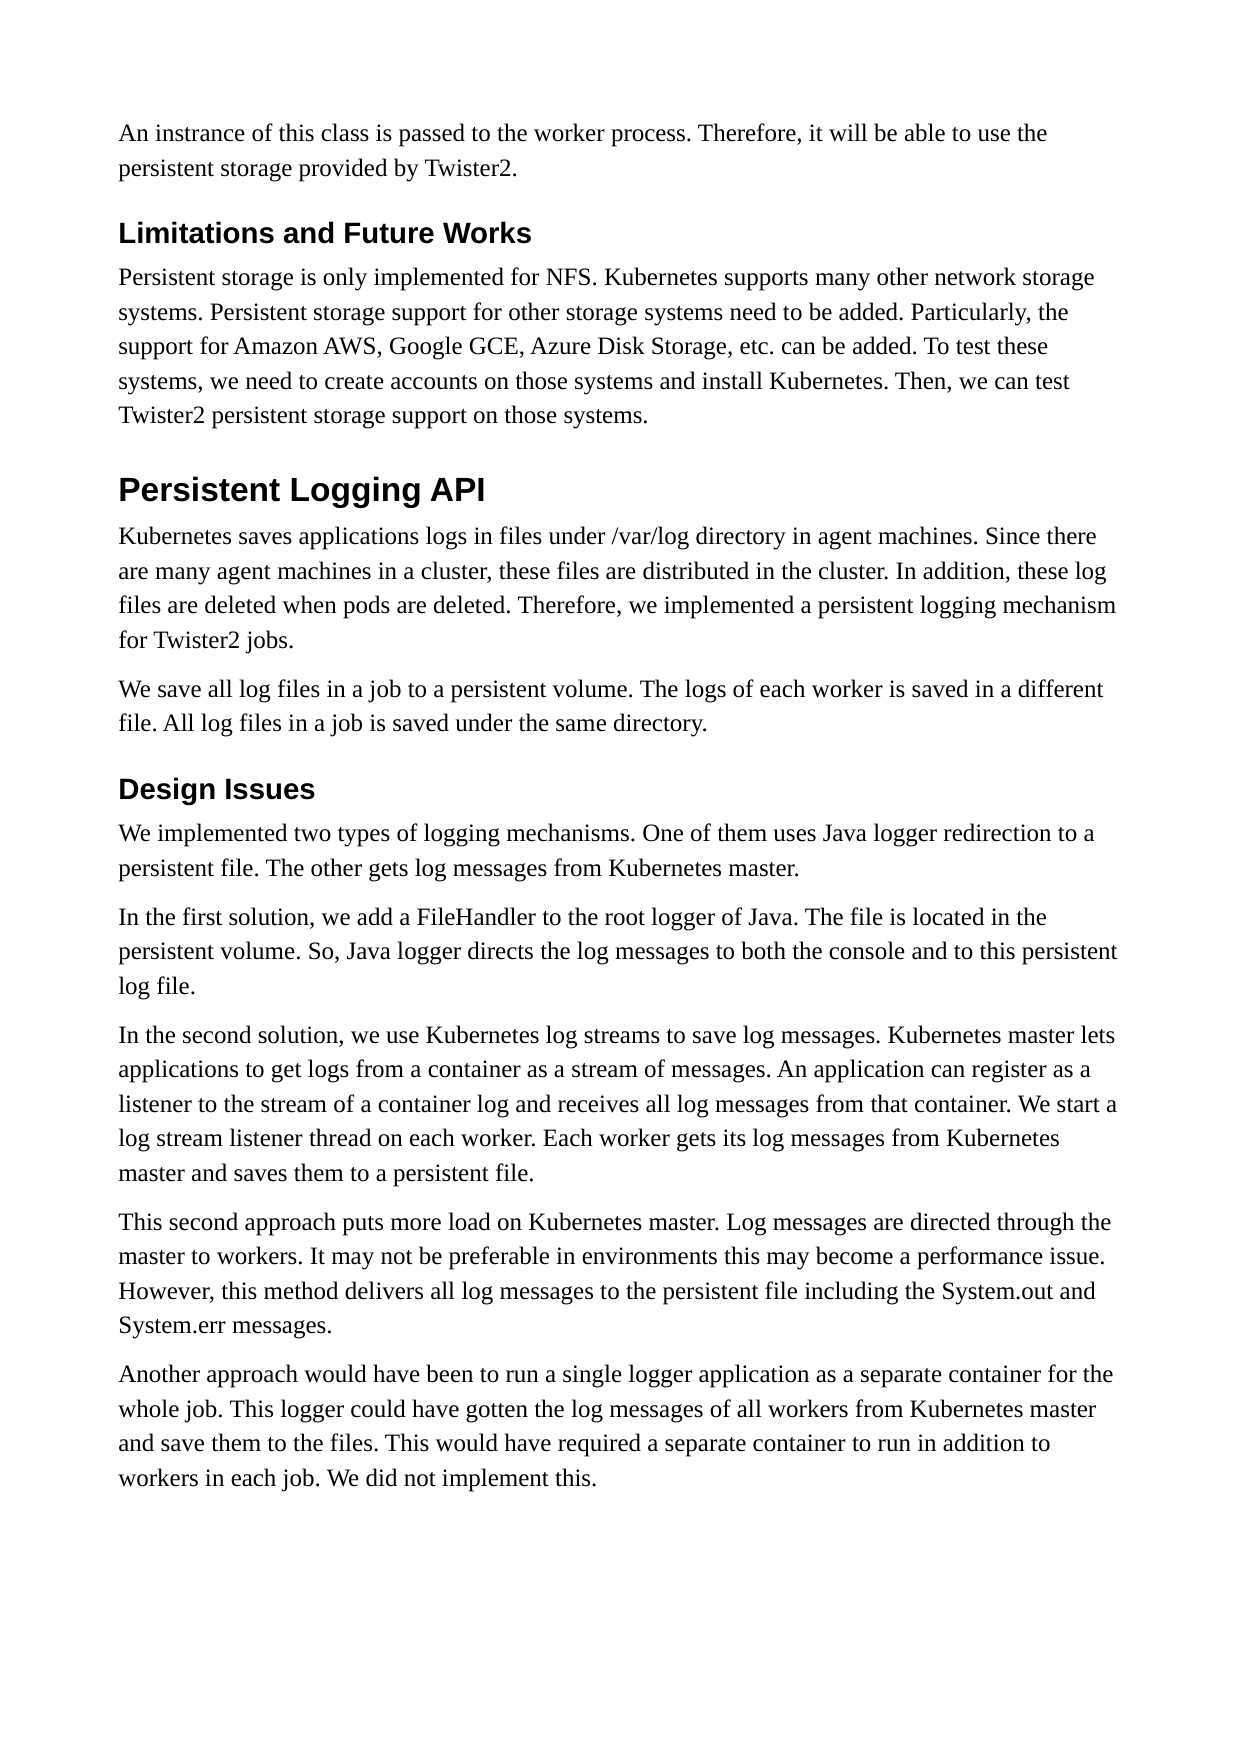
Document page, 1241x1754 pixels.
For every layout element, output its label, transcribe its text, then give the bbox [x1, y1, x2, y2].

subtitle Persistent Logging API [118, 470, 1122, 509]
text In the second solution, we use Kubernetes log streams to save log messages. Kubernetes master lets applications to get logs from a container as a stream of messages. An application can register as a listener to the stream of a container log and receives all log messages from that container. We start a log stream listener thread on each worker. Each worker gets its log messages from Kubernetes master and saves them to a persistent file. [118, 1020, 1122, 1187]
subtitle Limitations and Future Works [118, 216, 1122, 250]
text We save all log files in a job to a persistent volume. The logs of each worker is saved in a different file. All log files in a job is saved under the same directory. [118, 674, 1122, 737]
subtitle Design Issues [118, 772, 1122, 806]
text An instrance of this class is passed to the worker process. Therefore, it will be able to use the persistent storage provided by Twister2. [118, 118, 1122, 181]
text Another approach would have been to run a single logger application as a separate container for the whole job. This logger could have gotten the log messages of all workers from Kubernetes master and save them to the files. This would have required a separate container to run in addition to workers in each job. We did not implement this. [118, 1359, 1122, 1492]
text Kubernetes saves applications logs in files under /var/log directory in agent machines. Since there are many agent machines in a cluster, these files are distributed in the cluster. In addition, these log files are deleted when pods are deleted. Therefore, we implemented a persistent logging mechanism for Twister2 jobs. [118, 521, 1122, 654]
text We implemented two types of logging mechanisms. One of them uses Java logger redirection to a persistent file. The other gets log messages from Kubernetes master. [118, 818, 1122, 882]
text This second approach puts more load on Kubernetes master. Log messages are directed through the master to workers. It may not be preferable in environments this may become a performance issue. However, this method delivers all log messages to the persistent file including the System.out and System.err messages. [118, 1207, 1122, 1339]
text Persistent storage is only implemented for NFS. Kubernetes supports many other network storage systems. Persistent storage support for other storage systems need to be added. Particularly, the support for Amazon AWS, Google GCE, Azure Disk Storage, etc. can be added. To test these systems, we need to create accounts on those systems and install Kubernetes. Then, we can test Twister2 persistent storage support on those systems. [118, 262, 1122, 429]
text In the first solution, we add a FileHandler to the root logger of Java. The file is located in the persistent volume. So, Java logger directs the log messages to both the console and to this persistent log file. [118, 902, 1122, 999]
